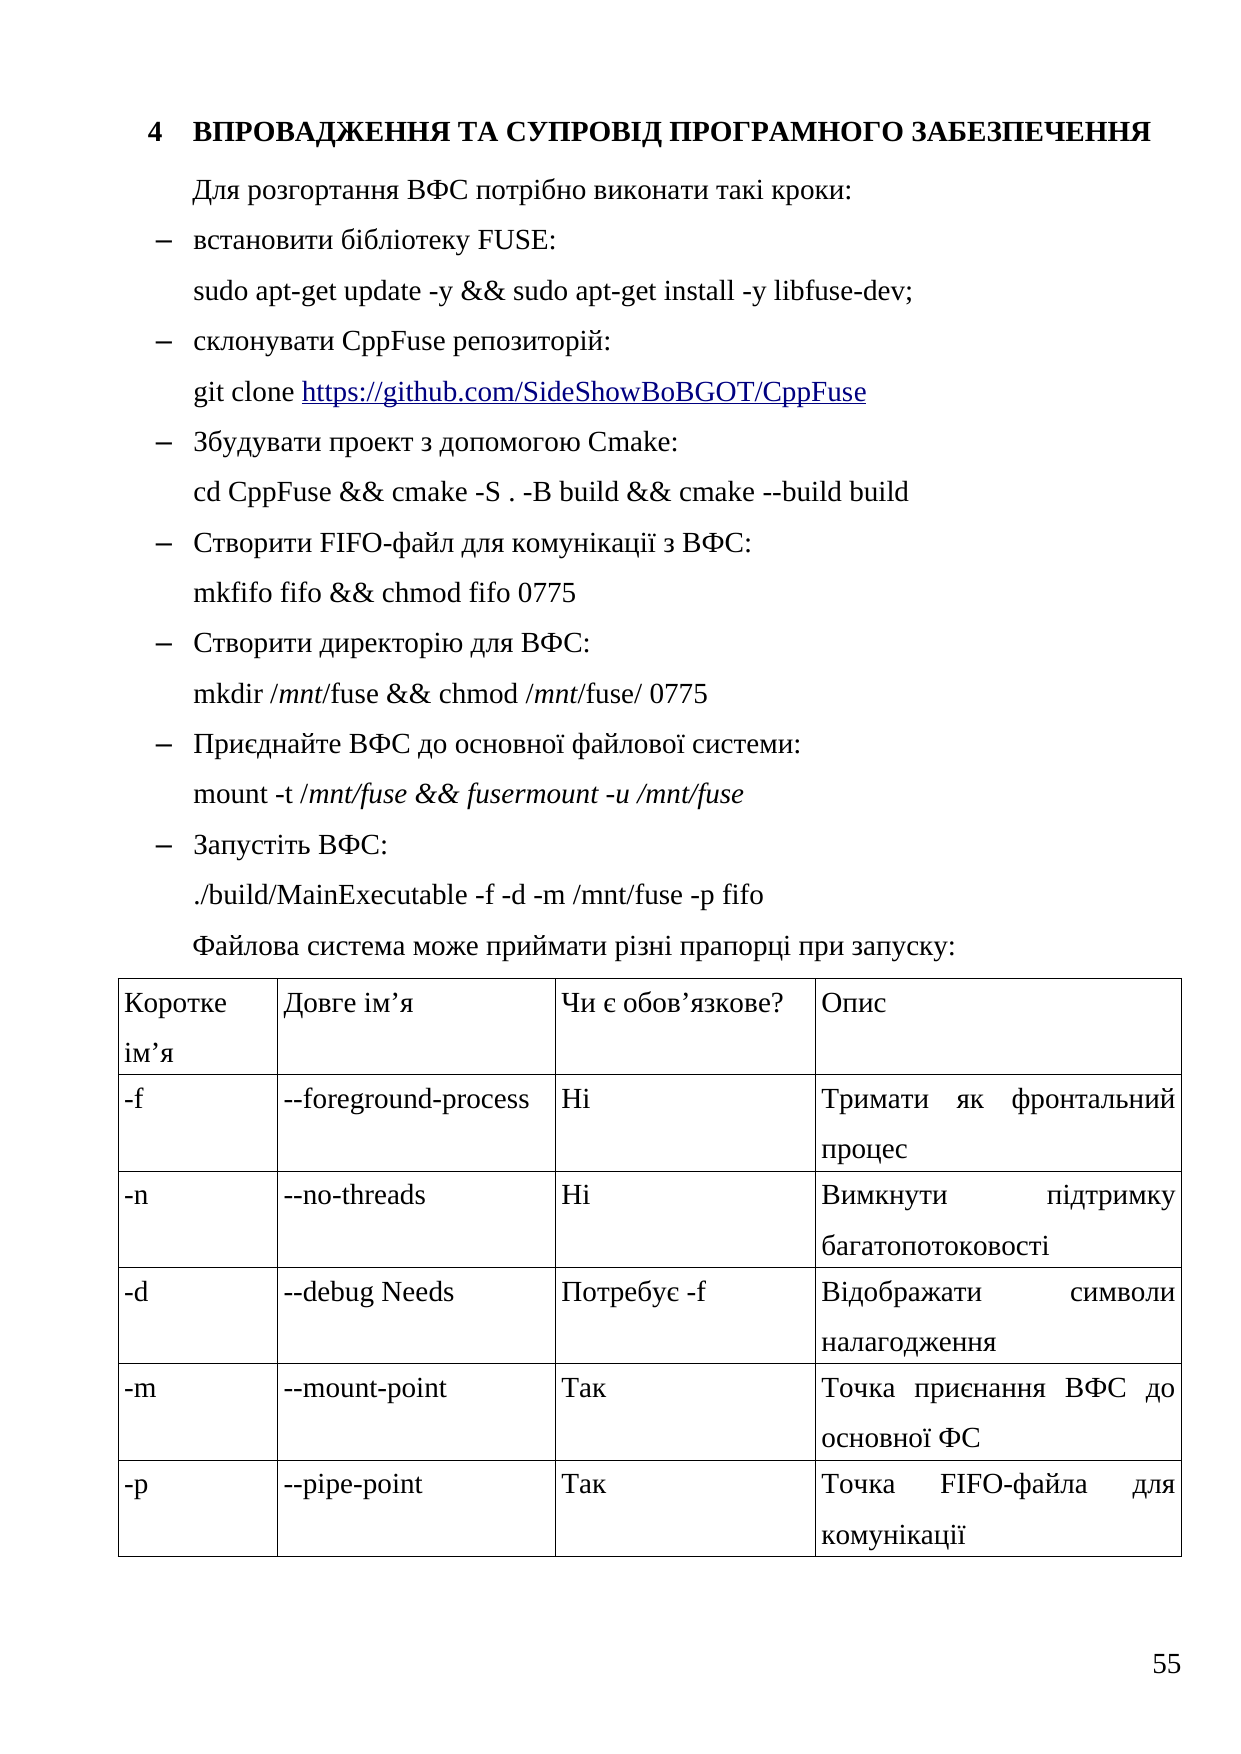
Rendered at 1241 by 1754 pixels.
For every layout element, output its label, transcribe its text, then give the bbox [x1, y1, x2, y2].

list Створити директорію для ВФС: [156, 625, 1181, 659]
list Запустіть ВФС: [156, 827, 1181, 861]
table_cell Вимкнути підтримку багатопотоковості [816, 1172, 1181, 1267]
list mkdir /mnt/fuse && chmod /mnt/fuse/ 0775 [156, 676, 1181, 709]
table_cell --debug Needs [278, 1268, 555, 1363]
list Створити FIFO-файл для комунікації з ВФС: [156, 525, 1181, 558]
table_cell -p [119, 1461, 277, 1556]
table_cell -f [119, 1075, 277, 1171]
table_cell --pipe-point [278, 1461, 555, 1556]
table_cell Потребує -f [556, 1268, 815, 1363]
table_cell Точка FIFO-файла для комунікації [816, 1461, 1181, 1556]
table_cell -m [119, 1364, 277, 1460]
list ./build/MainExecutable -f -d -m /mnt/fuse -p fifo [156, 877, 1181, 911]
table_cell Так [556, 1461, 815, 1556]
text Файлова система може приймати різні прапорці при запуску: [118, 928, 1181, 961]
list mkfifo fifo && chmod fifo 0775 [156, 575, 1181, 609]
table_cell --no-threads [278, 1172, 555, 1267]
list sudo apt-get update -y && sudo apt-get install -y libfuse-dev; [156, 273, 1181, 306]
table_cell Точка приєнання ВФС до основної ФС [816, 1364, 1181, 1460]
list встановити бібліотеку FUSE: [156, 222, 1181, 256]
table_cell --mount-point [278, 1364, 555, 1460]
table_cell -d [119, 1268, 277, 1363]
table_cell -n [119, 1172, 277, 1267]
list Приєднайте ВФС до основної файлової системи: [156, 726, 1181, 760]
list mount -t /mnt/fuse && fusermount -u /mnt/fuse [156, 777, 1181, 810]
table_cell Відображати символи налагодження [816, 1268, 1181, 1363]
list cd CppFuse && cmake -S . -B build && cmake --build build [156, 474, 1181, 508]
list склонувати CppFuse репозиторій: [156, 323, 1181, 357]
table_header Опис [816, 979, 1181, 1074]
table_cell --foreground-process [278, 1075, 555, 1171]
table_cell Тримати як фронтальний процес [816, 1075, 1181, 1171]
table_header Коротке ім’я [119, 979, 277, 1074]
table_cell Ні [556, 1075, 815, 1171]
list Збудувати проект з допомогою Cmake: [156, 424, 1181, 458]
table_header Довге ім’я [278, 979, 555, 1074]
list git clone https://github.com/SideShowBoBGOT/CppFuse [156, 374, 1181, 407]
table_cell Так [556, 1364, 815, 1460]
table_cell Ні [556, 1172, 815, 1267]
subtitle Впровадження та супровід програмного забезпечення [118, 114, 1181, 147]
table_header Чи є обов’язкове? [556, 979, 815, 1074]
text Для розгортання ВФС потрібно виконати такі кроки: [118, 172, 1181, 206]
